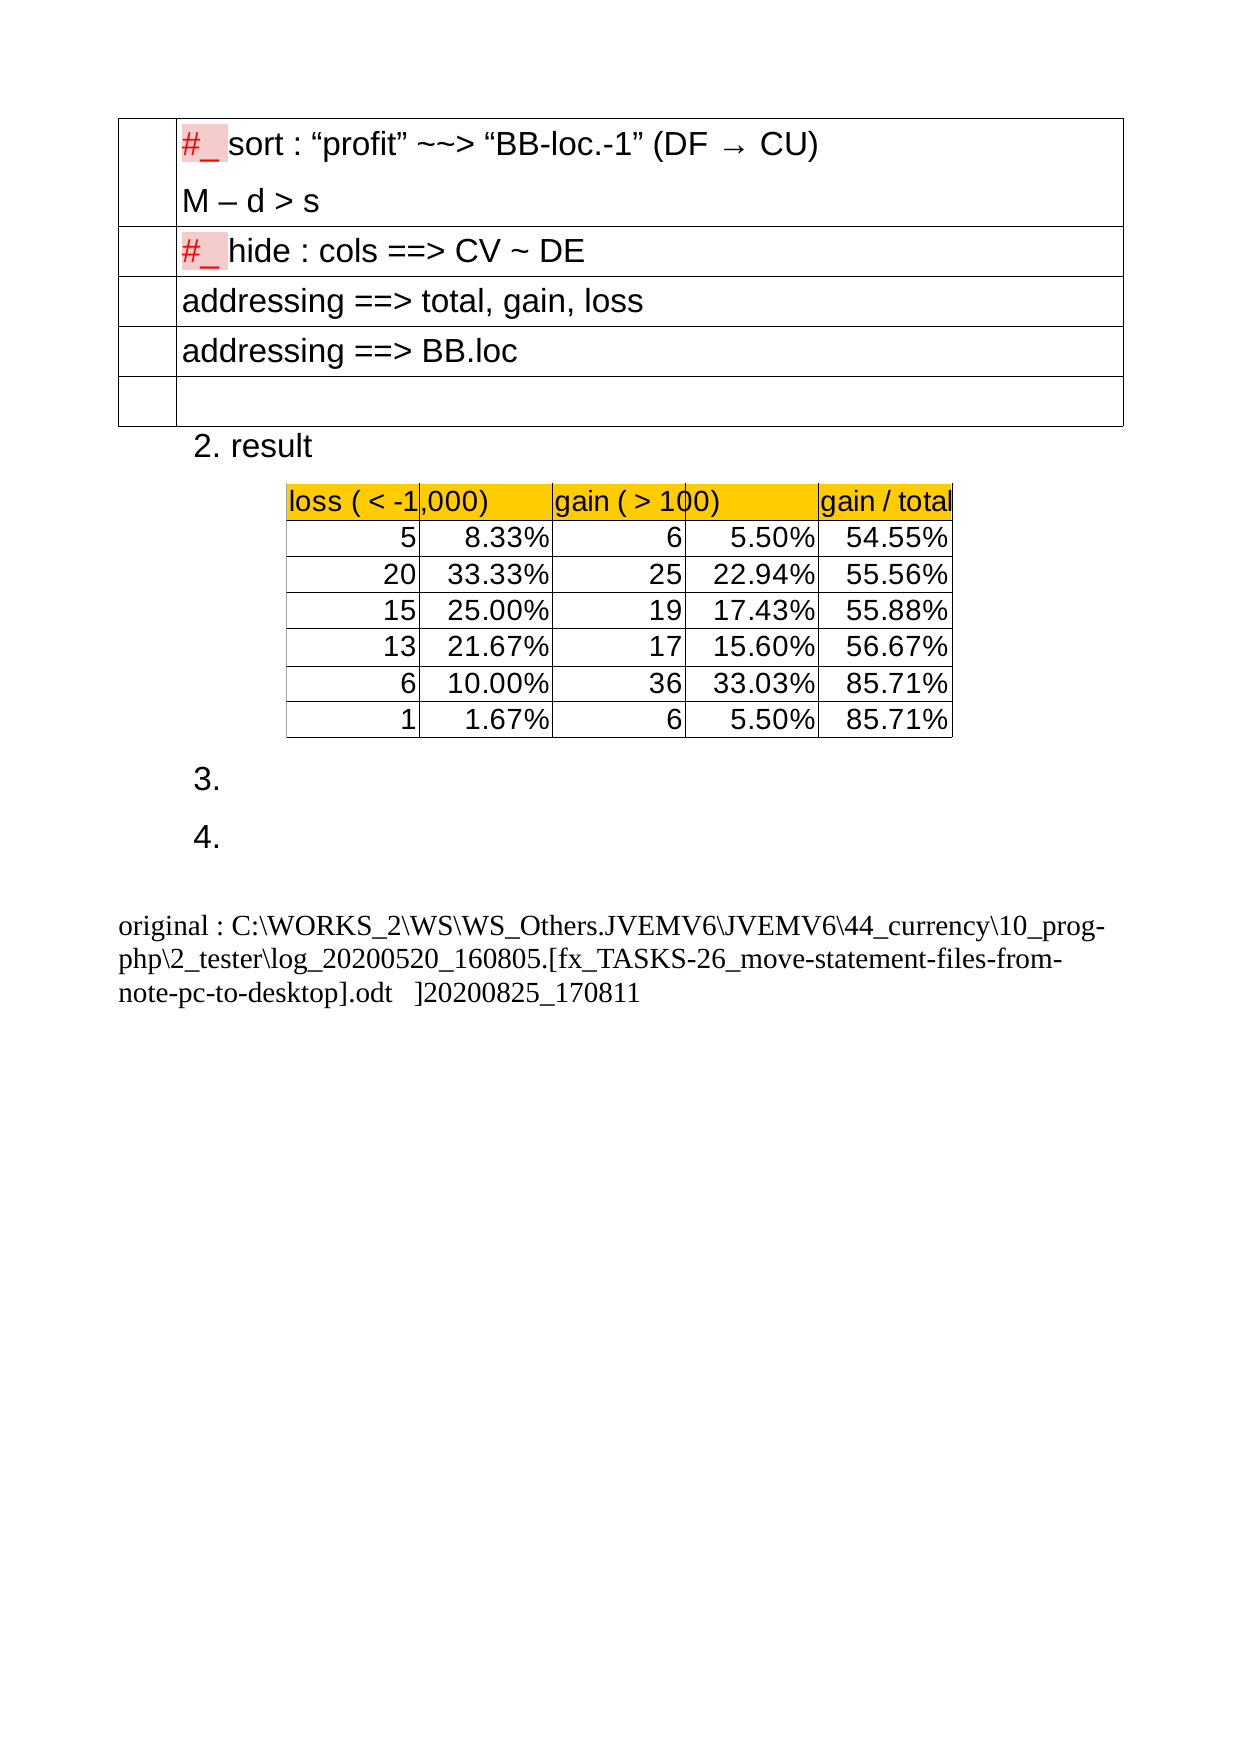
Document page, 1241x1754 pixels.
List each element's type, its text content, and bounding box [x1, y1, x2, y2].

table_cell [119, 377, 176, 426]
table_cell addressing ==> total, gain, loss [177, 277, 1123, 326]
list result [193, 427, 1122, 464]
table_cell [119, 277, 176, 326]
table_cell [119, 227, 176, 276]
table_cell [119, 327, 176, 376]
table_header #_ sort : “profit” ~~> “BB-loc.-1” (DF → CU) M – d > s [177, 119, 1123, 226]
table_header [119, 119, 176, 226]
table_cell #_ hide : cols ==> CV ~ DE [177, 227, 1123, 276]
text original : C:\WORKS_2\WS\WS_Others.JVEMV6\JVEMV6\44_currency\10_prog-php\2_tester\log_20200520_160805.[fx_TASKS-26_move-statement-files-from-note-pc-to-desktop].odt ]20200825_170811 [118, 908, 1122, 1008]
table_cell addressing ==> BB.loc [177, 327, 1123, 376]
table_cell [177, 377, 1123, 426]
